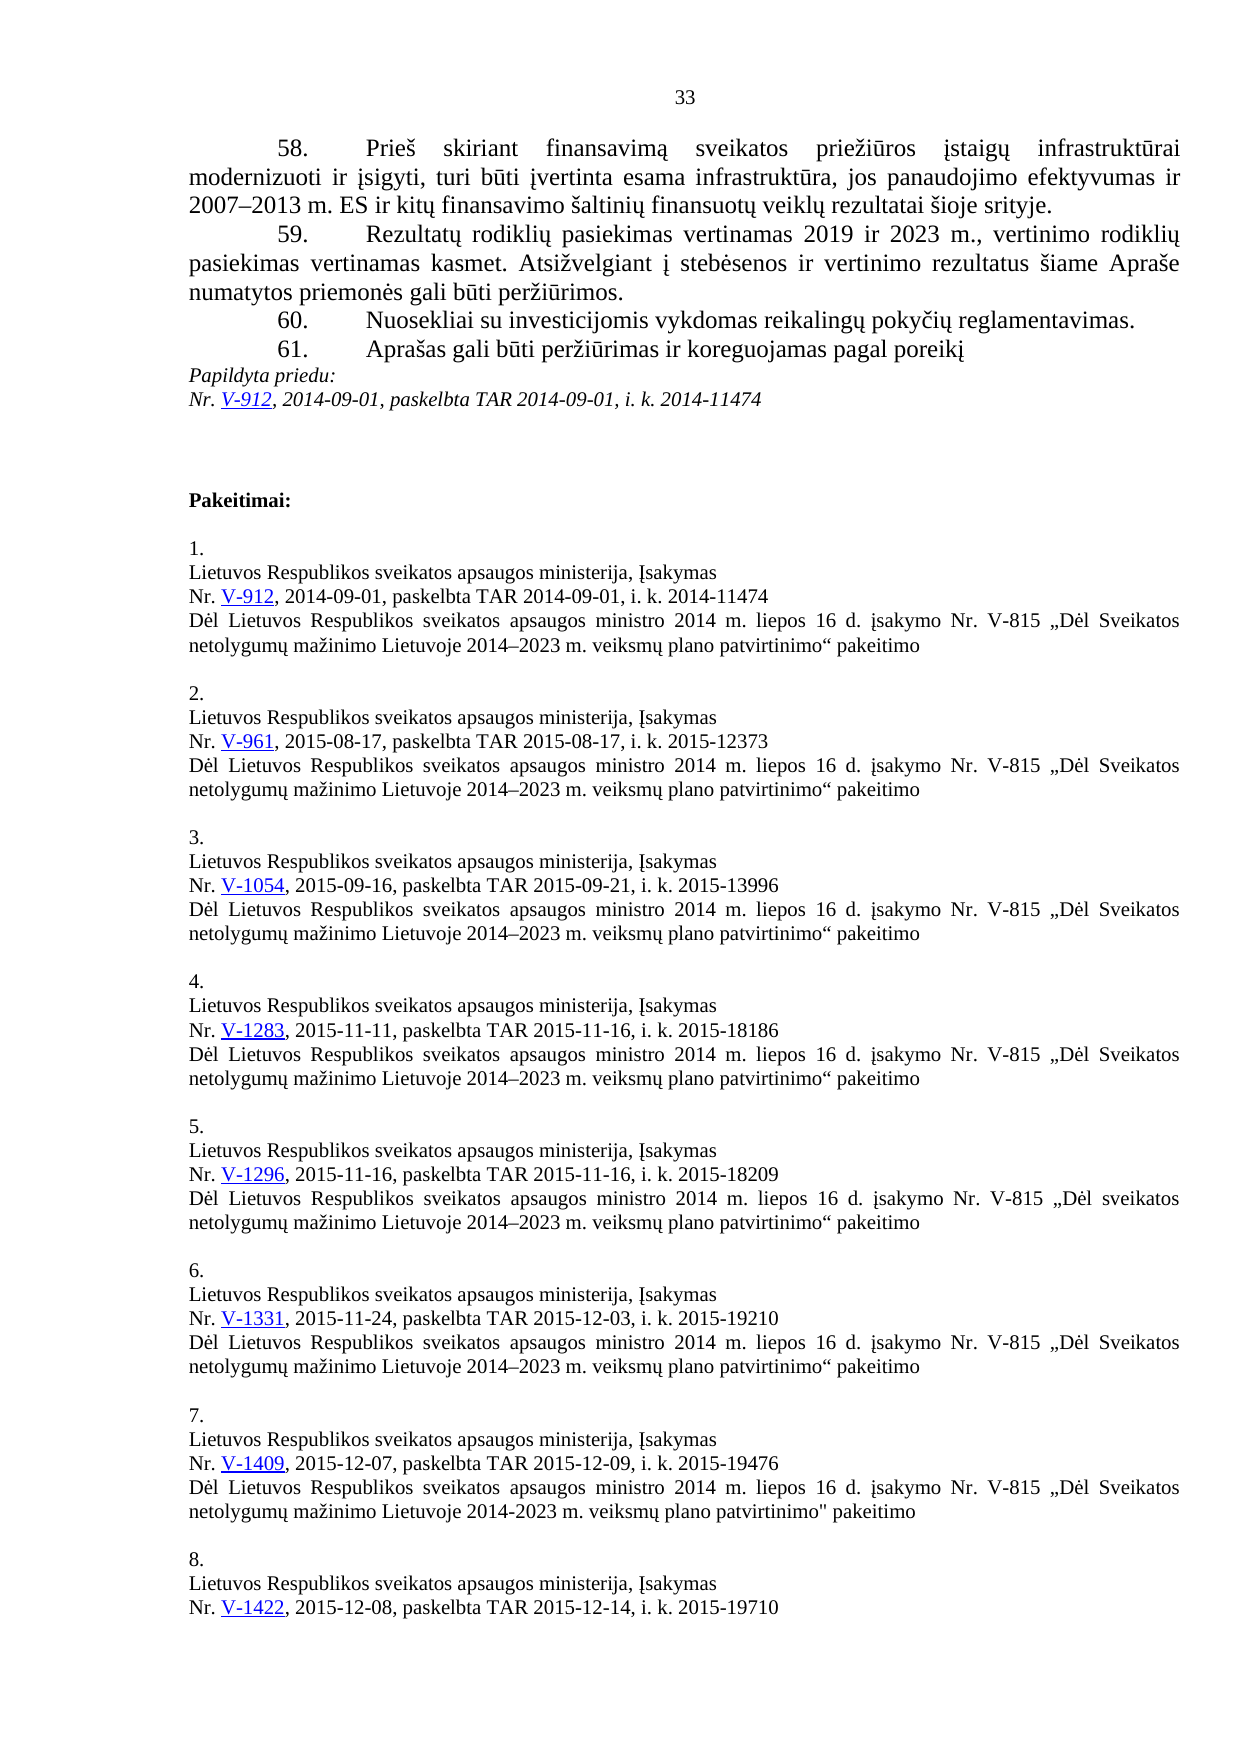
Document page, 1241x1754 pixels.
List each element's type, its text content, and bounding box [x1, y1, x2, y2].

text Lietuvos Respublikos sveikatos apsaugos ministerija, Įsakymas [188, 1138, 1181, 1162]
text 59. Rezultatų rodiklių pasiekimas vertinamas 2019 ir 2023 m., vertinimo rodiklių pasiekimas vertinamas kasmet. Atsižvelgiant į stebėsenos ir vertinimo rezultatus šiame Apraše numatytos priemonės gali būti peržiūrimos. [188, 219, 1181, 306]
text 60. Nuosekliai su investicijomis vykdomas reikalingų pokyčių reglamentavimas. [188, 306, 1181, 334]
text Nr. V-961, 2015-08-17, paskelbta TAR 2015-08-17, i. k. 2015-12373 [188, 729, 1181, 753]
text 4. [188, 969, 1181, 993]
text 2. [188, 681, 1181, 705]
text Lietuvos Respublikos sveikatos apsaugos ministerija, Įsakymas [188, 560, 1181, 584]
text Lietuvos Respublikos sveikatos apsaugos ministerija, Įsakymas [188, 993, 1181, 1017]
text Lietuvos Respublikos sveikatos apsaugos ministerija, Įsakymas [188, 849, 1181, 873]
text Nr. V-1054, 2015-09-16, paskelbta TAR 2015-09-21, i. k. 2015-13996 [188, 873, 1181, 897]
text 6. [188, 1258, 1181, 1282]
text Lietuvos Respublikos sveikatos apsaugos ministerija, Įsakymas [188, 1427, 1181, 1451]
text Dėl Lietuvos Respublikos sveikatos apsaugos ministro 2014 m. liepos 16 d. įsakymo Nr. V-815 „Dėl Sveikatos netolygumų mažinimo Lietuvoje 2014–2023 m. veiksmų plano patvirtinimo“ pakeitimo [188, 753, 1181, 801]
text 58. Prieš skiriant finansavimą sveikatos priežiūros įstaigų infrastruktūrai modernizuoti ir įsigyti, turi būti įvertinta esama infrastruktūra, jos panaudojimo efektyvumas ir 2007–2013 m. ES ir kitų finansavimo šaltinių finansuotų veiklų rezultatai šioje srityje. [188, 133, 1181, 219]
text 8. [188, 1547, 1181, 1571]
text Nr. V-1422, 2015-12-08, paskelbta TAR 2015-12-14, i. k. 2015-19710 [188, 1595, 1181, 1619]
text Nr. V-912, 2014-09-01, paskelbta TAR 2014-09-01, i. k. 2014-11474 [188, 387, 1181, 411]
text Nr. V-1283, 2015-11-11, paskelbta TAR 2015-11-16, i. k. 2015-18186 [188, 1017, 1181, 1042]
text Dėl Lietuvos Respublikos sveikatos apsaugos ministro 2014 m. liepos 16 d. įsakymo Nr. V-815 „Dėl Sveikatos netolygumų mažinimo Lietuvoje 2014–2023 m. veiksmų plano patvirtinimo“ pakeitimo [188, 608, 1181, 657]
text Lietuvos Respublikos sveikatos apsaugos ministerija, Įsakymas [188, 1282, 1181, 1306]
text 61. Aprašas gali būti peržiūrimas ir koreguojamas pagal poreikį [188, 334, 1181, 363]
text Pakeitimai: [188, 488, 1181, 512]
text Dėl Lietuvos Respublikos sveikatos apsaugos ministro 2014 m. liepos 16 d. įsakymo Nr. V-815 „Dėl Sveikatos netolygumų mažinimo Lietuvoje 2014–2023 m. veiksmų plano patvirtinimo“ pakeitimo [188, 897, 1181, 945]
text Nr. V-1296, 2015-11-16, paskelbta TAR 2015-11-16, i. k. 2015-18209 [188, 1162, 1181, 1186]
text Papildyta priedu: [188, 363, 1181, 387]
text Nr. V-1331, 2015-11-24, paskelbta TAR 2015-12-03, i. k. 2015-19210 [188, 1306, 1181, 1330]
text Dėl Lietuvos Respublikos sveikatos apsaugos ministro 2014 m. liepos 16 d. įsakymo Nr. V-815 „Dėl Sveikatos netolygumų mažinimo Lietuvoje 2014–2023 m. veiksmų plano patvirtinimo“ pakeitimo [188, 1042, 1181, 1090]
text Nr. V-1409, 2015-12-07, paskelbta TAR 2015-12-09, i. k. 2015-19476 [188, 1451, 1181, 1475]
text Dėl Lietuvos Respublikos sveikatos apsaugos ministro 2014 m. liepos 16 d. įsakymo Nr. V-815 „Dėl Sveikatos netolygumų mažinimo Lietuvoje 2014-2023 m. veiksmų plano patvirtinimo" pakeitimo [188, 1475, 1181, 1523]
text 3. [188, 825, 1181, 849]
text Lietuvos Respublikos sveikatos apsaugos ministerija, Įsakymas [188, 705, 1181, 729]
text 7. [188, 1402, 1181, 1427]
text Dėl Lietuvos Respublikos sveikatos apsaugos ministro 2014 m. liepos 16 d. įsakymo Nr. V-815 „Dėl Sveikatos netolygumų mažinimo Lietuvoje 2014–2023 m. veiksmų plano patvirtinimo“ pakeitimo [188, 1330, 1181, 1378]
text 1. [188, 536, 1181, 560]
text Nr. V-912, 2014-09-01, paskelbta TAR 2014-09-01, i. k. 2014-11474 [188, 584, 1181, 608]
text 5. [188, 1114, 1181, 1138]
text Lietuvos Respublikos sveikatos apsaugos ministerija, Įsakymas [188, 1571, 1181, 1595]
text Dėl Lietuvos Respublikos sveikatos apsaugos ministro 2014 m. liepos 16 d. įsakymo Nr. V-815 „Dėl sveikatos netolygumų mažinimo Lietuvoje 2014–2023 m. veiksmų plano patvirtinimo“ pakeitimo [188, 1186, 1181, 1234]
